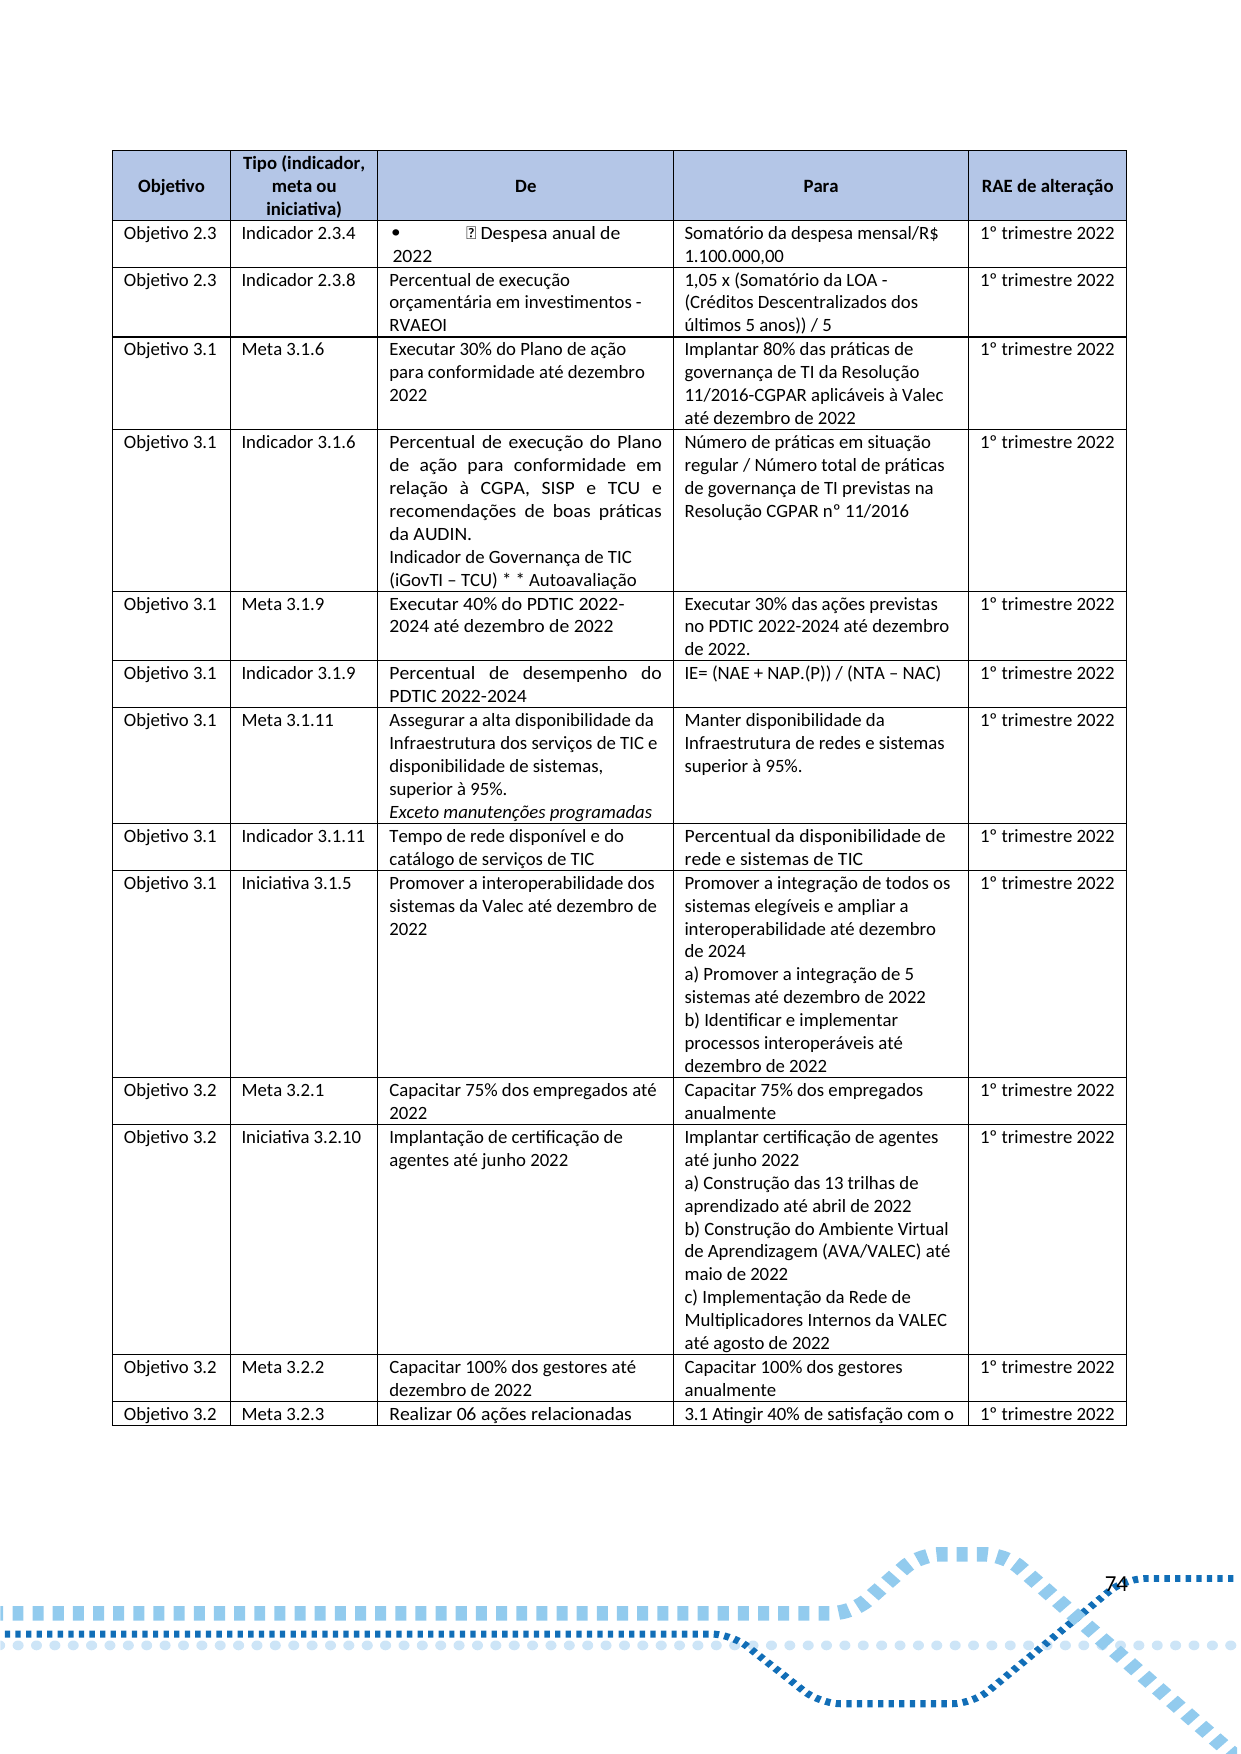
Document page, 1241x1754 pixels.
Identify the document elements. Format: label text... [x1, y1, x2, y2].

table_cell Capacitar 100% dos gestores até dezembro de 2022 [378, 1355, 673, 1401]
table_cell 1º trimestre 2022 [969, 221, 1126, 267]
table_cell Implantação de certificação de agentes até junho 2022 [378, 1125, 673, 1354]
table_cell Implantar certificação de agentes até junho 2022 a) Construção das 13 trilhas de aprendizado até abril de 2022 b) Construção do Ambiente Virtual de Aprendizagem (AVA/VALEC) até maio de 2022 c) Implementação da Rede de Multiplicadores Internos da VALEC até agosto de 2022 [674, 1125, 968, 1354]
table_cell 1º trimestre 2022 [969, 824, 1126, 870]
table_cell 1º trimestre 2022 [969, 1355, 1126, 1401]
table_cell Tempo de rede disponível e do catálogo de serviços de TIC [378, 824, 673, 870]
table_cell Iniciativa 3.2.10 [231, 1125, 377, 1354]
table_cell Capacitar 75% dos empregados até 2022 [378, 1078, 673, 1124]
table_cell 1º trimestre 2022 [969, 430, 1126, 591]
table_cell Capacitar 75% dos empregados anualmente [674, 1078, 968, 1124]
table_cell Meta 3.2.1 [231, 1078, 377, 1124]
table_cell Meta 3.1.9 [231, 592, 377, 660]
table_cell Objetivo 3.1 [113, 430, 230, 591]
table_cell 1º trimestre 2022 [969, 1402, 1126, 1425]
table_cell Meta 3.2.3 [231, 1402, 377, 1425]
table_header Tipo (indicador, meta ou iniciativa) [231, 151, 377, 220]
table_header Para [674, 151, 968, 220]
table_cell Percentual de desempenho do PDTIC 2022-2024 [378, 661, 673, 707]
table_cell 1º trimestre 2022 [969, 268, 1126, 336]
table_cell Objetivo 3.1 [113, 708, 230, 823]
table_cell Promover a integração de todos os sistemas elegíveis e ampliar a interoperabilidade até dezembro de 2024 a) Promover a integração de 5 sistemas até dezembro de 2022 b) Identificar e implementar processos interoperáveis até dezembro de 2022 [674, 871, 968, 1077]
table_cell 1º trimestre 2022 [969, 592, 1126, 660]
table_header De [378, 151, 673, 220]
table_cell Implantar 80% das práticas de governança de TI da Resolução 11/2016-CGPAR aplicáveis à Valec até dezembro de 2022 [674, 338, 968, 429]
table_cell Meta 3.2.2 [231, 1355, 377, 1401]
table_cell Objetivo 3.2 [113, 1402, 230, 1425]
table_cell Capacitar 100% dos gestores anualmente [674, 1355, 968, 1401]
table_cell 1º trimestre 2022 [969, 1078, 1126, 1124]
table_cell Iniciativa 3.1.5 [231, 871, 377, 1077]
table_cell Objetivo 2.3 [113, 268, 230, 336]
table_cell Indicador 3.1.9 [231, 661, 377, 707]
table_cell Manter disponibilidade da Infraestrutura de redes e sistemas superior à 95%. [674, 708, 968, 823]
table_cell Realizar 06 ações relacionadas [378, 1402, 673, 1425]
table_cell Promover a interoperabilidade dos sistemas da Valec até dezembro de 2022 [378, 871, 673, 1077]
table_cell 3.1 Atingir 40% de satisfação com o [674, 1402, 968, 1425]
table_cell 1º trimestre 2022 [969, 338, 1126, 429]
table_cell Indicador 2.3.8 [231, 268, 377, 336]
table_cell Percentual de execução orçamentária em investimentos - RVAEOI [378, 268, 673, 336]
table_cell Objetivo 3.1 [113, 661, 230, 707]
table_cell Objetivo 3.2 [113, 1078, 230, 1124]
table_header RAE de alteração [969, 151, 1126, 220]
table_cell Indicador 2.3.4 [231, 221, 377, 267]
table_cell Objetivo 3.1 [113, 871, 230, 1077]
table_cell Somatório da despesa mensal/R$ 1.100.000,00 [674, 221, 968, 267]
table_cell Objetivo 3.1 [113, 338, 230, 429]
table_cell 1º trimestre 2022 [969, 1125, 1126, 1354]
table_cell Percentual da disponibilidade de rede e sistemas de TIC [674, 824, 968, 870]
table_cell 1º trimestre 2022 [969, 708, 1126, 823]
table_cell Executar 30% do Plano de ação para conformidade até dezembro 2022 [378, 338, 673, 429]
table_cell IE= (NAE + NAP.(P)) / (NTA – NAC) [674, 661, 968, 707]
table_cell Assegurar a alta disponibilidade da Infraestrutura dos serviços de TIC e disponibilidade de sistemas, superior à 95%. Exceto manutenções programadas [378, 708, 673, 823]
table_cell Indicador 3.1.11 [231, 824, 377, 870]
table_cell Percentual de execução do Plano de ação para conformidade em relação à CGPA, SISP e TCU e recomendações de boas práticas da AUDIN. Indicador de Governança de TIC (iGovTI – TCU) * * Autoavaliação [378, 430, 673, 591]
table_cell Indicador 3.1.6 [231, 430, 377, 591]
table_header Objetivo [113, 151, 230, 220]
table_cell 1º trimestre 2022 [969, 661, 1126, 707]
table_cell Meta 3.1.11 [231, 708, 377, 823]
table_cell Objetivo 2.3 [113, 221, 230, 267]
table_cell Executar 30% das ações previstas no PDTIC 2022-2024 até dezembro de 2022. [674, 592, 968, 660]
table_cell Objetivo 3.2 [113, 1355, 230, 1401]
table_cell  Despesa anual de 2022 [378, 221, 673, 267]
table_cell 1º trimestre 2022 [969, 871, 1126, 1077]
table_cell 1,05 x (Somatório da LOA - (Créditos Descentralizados dos últimos 5 anos)) / 5 [674, 268, 968, 336]
table_cell Número de práticas em situação regular / Número total de práticas de governança de TI previstas na Resolução CGPAR nº 11/2016 [674, 430, 968, 591]
table_cell Meta 3.1.6 [231, 338, 377, 429]
table_cell Objetivo 3.2 [113, 1125, 230, 1354]
table_cell Objetivo 3.1 [113, 824, 230, 870]
table_cell Executar 40% do PDTIC 2022-2024 até dezembro de 2022 [378, 592, 673, 660]
table_cell Objetivo 3.1 [113, 592, 230, 660]
